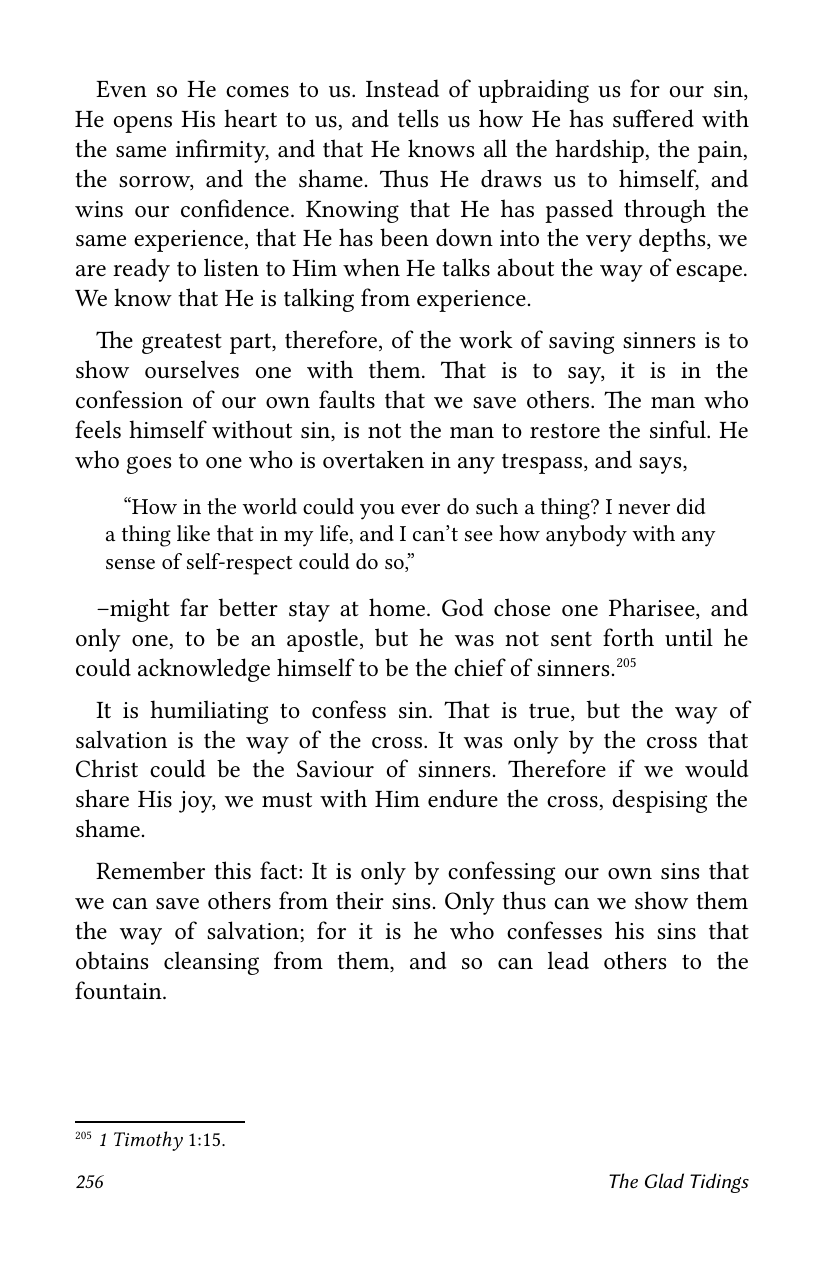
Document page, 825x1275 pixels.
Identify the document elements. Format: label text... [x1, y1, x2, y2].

text “How in the world could you ever do such a thing? I never did a thing like that in my life, and I can’t see how anybody with any sense of self-respect could do so,” [105, 494, 720, 575]
text Even so He comes to us. Instead of upbraiding us for our sin, He opens His heart to us, and tells us how He has suffered with the same infirmity, and that He knows all the hardship, the pain, the sorrow, and the shame. Thus He draws us to himself, and wins our confidence. Knowing that He has passed through the same experience, that He has been down into the very depths, we are ready to listen to Him when He talks about the way of escape. We know that He is talking from experience. [75, 75, 750, 313]
text Remember this fact: It is only by confessing our own sins that we can save others from their sins. Only thus can we show them the way of salvation; for it is he who confesses his sins that obtains cleansing from them, and so can lead others to the fountain. [75, 857, 750, 1005]
text 1 Timothy 1:15. [75, 1128, 750, 1152]
text It is humiliating to confess sin. That is true, but the way of salvation is the way of the cross. It was only by the cross that Christ could be the Saviour of sinners. Therefore if we would share His joy, we must with Him endure the cross, despising the shame. [75, 696, 750, 844]
text The greatest part, therefore, of the work of saving sinners is to show ourselves one with them. That is to say, it is in the confession of our own faults that we save others. The man who feels himself without sin, is not the man to restore the sinful. He who goes to one who is overtaken in any trespass, and says, [75, 326, 750, 474]
text –might far better stay at home. God chose one Pharisee, and only one, to be an apostle, but he was not sent forth until he could acknowledge himself to be the chief of sinners. [75, 594, 750, 682]
